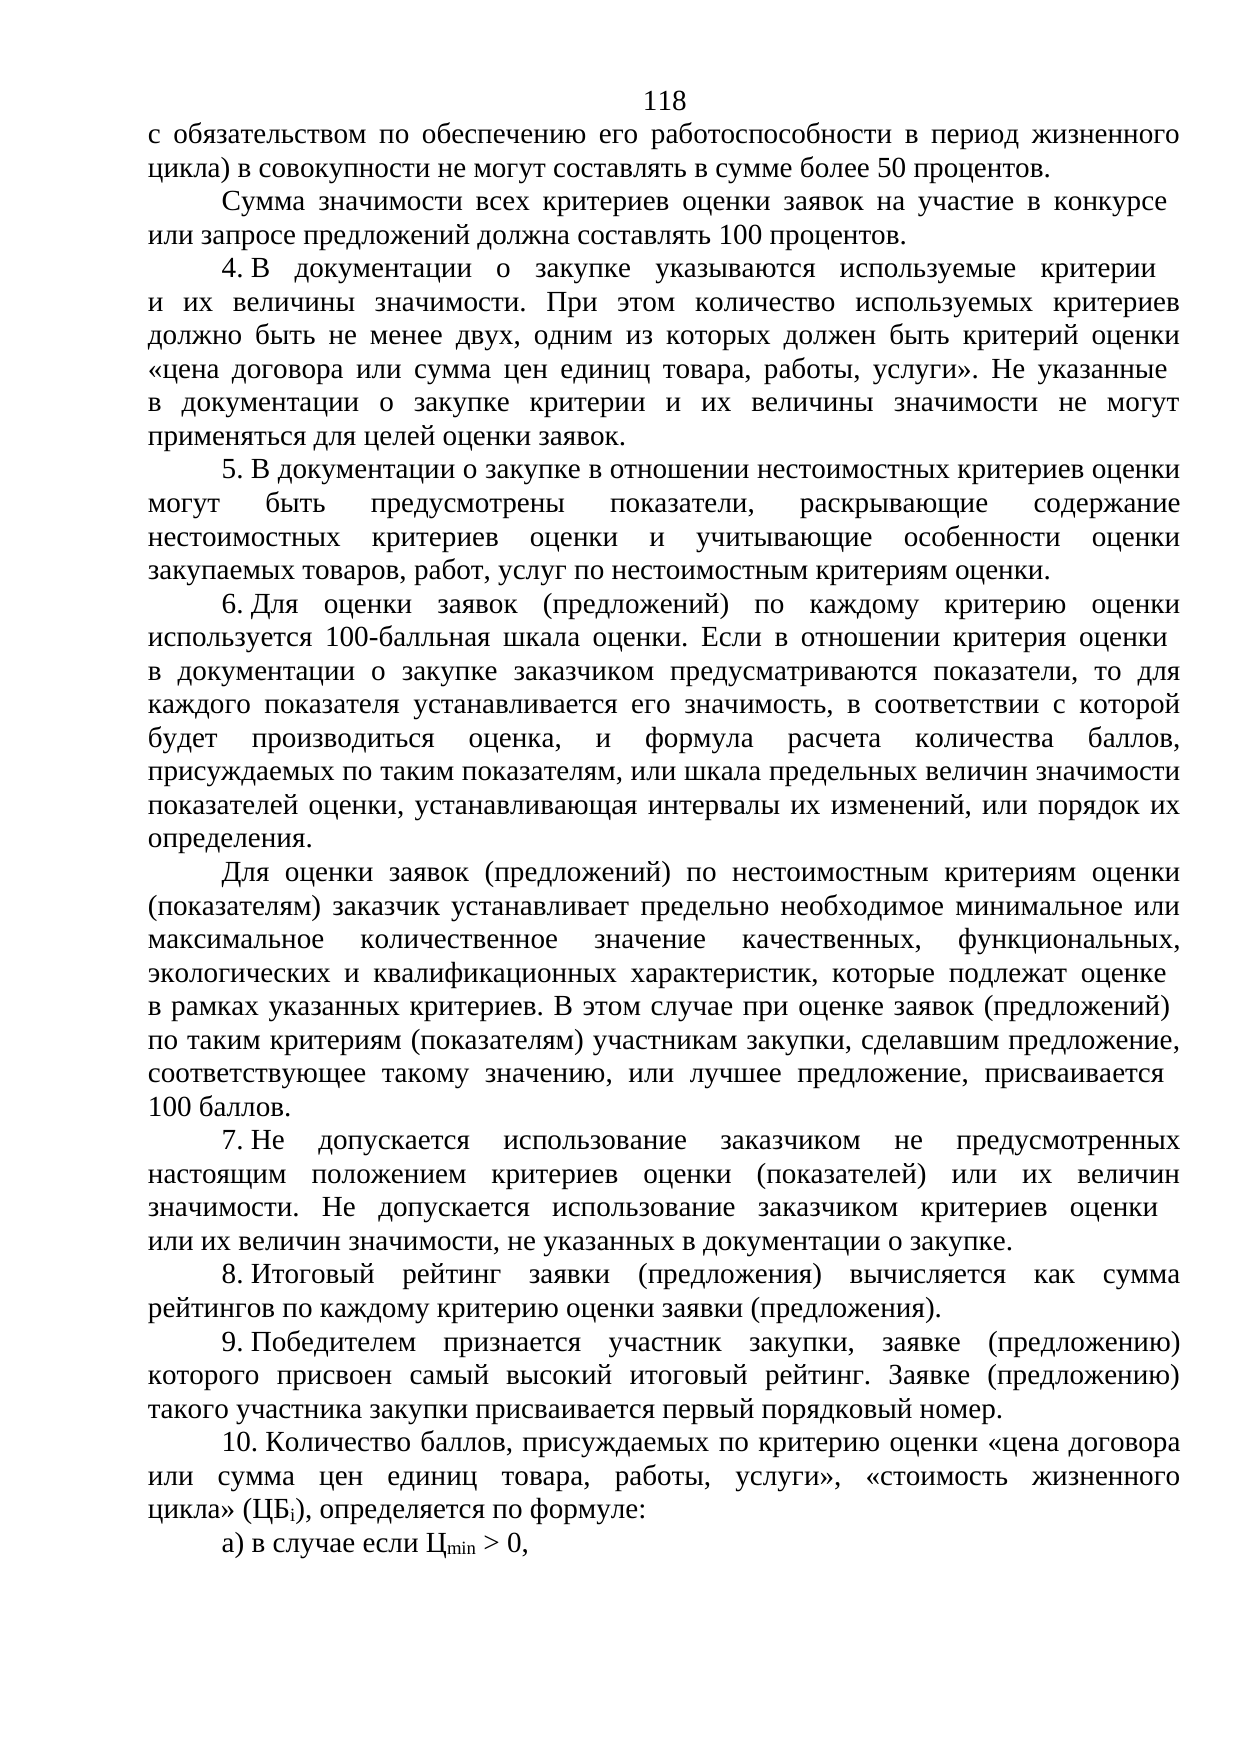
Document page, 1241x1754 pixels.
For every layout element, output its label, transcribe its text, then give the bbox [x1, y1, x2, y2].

text Сумма значимости всех критериев оценки заявок на участие в конкурсе или запросе предложений должна составлять 100 процентов. [148, 183, 1181, 250]
text Для оценки заявок (предложений) по нестоимостным критериям оценки (показателям) заказчик устанавливает предельно необходимое минимальное или максимальное количественное значение качественных, функциональных, экологических и квалификационных характеристик, которые подлежат оценке в рамках указанных критериев. В этом случае при оценке заявок (предложений) по таким критериям (показателям) участникам закупки, сделавшим предложение, соответствующее такому значению, или лучшее предложение, присваивается 100 баллов. [148, 854, 1181, 1122]
text а) в случае если Цmin > 0, [148, 1525, 1181, 1558]
text 6. Для оценки заявок (предложений) по каждому критерию оценки используется 100-балльная шкала оценки. Если в отношении критерия оценки в документации о закупке заказчиком предусматриваются показатели, то для каждого показателя устанавливается его значимость, в соответствии с которой будет производиться оценка, и формула расчета количества баллов, присуждаемых по таким показателям, или шкала предельных величин значимости показателей оценки, устанавливающая интервалы их изменений, или порядок их определения. [148, 586, 1181, 854]
text 7. Не допускается использование заказчиком не предусмотренных настоящим положением критериев оценки (показателей) или их величин значимости. Не допускается использование заказчиком критериев оценки или их величин значимости, не указанных в документации о закупке. [148, 1122, 1181, 1257]
text 10. Количество баллов, присуждаемых по критерию оценки «цена договора или сумма цен единиц товара, работы, услуги», «стоимость жизненного цикла» (ЦБi), определяется по формуле: [148, 1424, 1181, 1525]
text 4. В документации о закупке указываются используемые критерии и их величины значимости. При этом количество используемых критериев должно быть не менее двух, одним из которых должен быть критерий оценки «цена договора или сумма цен единиц товара, работы, услуги». Не указанные в документации о закупке критерии и их величины значимости не могут применяться для целей оценки заявок. [148, 250, 1181, 452]
text 5. В документации о закупке в отношении нестоимостных критериев оценки могут быть предусмотрены показатели, раскрывающие содержание нестоимостных критериев оценки и учитывающие особенности оценки закупаемых товаров, работ, услуг по нестоимостным критериям оценки. [148, 452, 1181, 586]
text 9. Победителем признается участник закупки, заявке (предложению) которого присвоен самый высокий итоговый рейтинг. Заявке (предложению) такого участника закупки присваивается первый порядковый номер. [148, 1324, 1181, 1424]
text 8. Итоговый рейтинг заявки (предложения) вычисляется как сумма рейтингов по каждому критерию оценки заявки (предложения). [148, 1257, 1181, 1324]
text с обязательством по обеспечению его работоспособности в период жизненного цикла) в совокупности не могут составлять в сумме более 50 процентов. [148, 116, 1181, 183]
